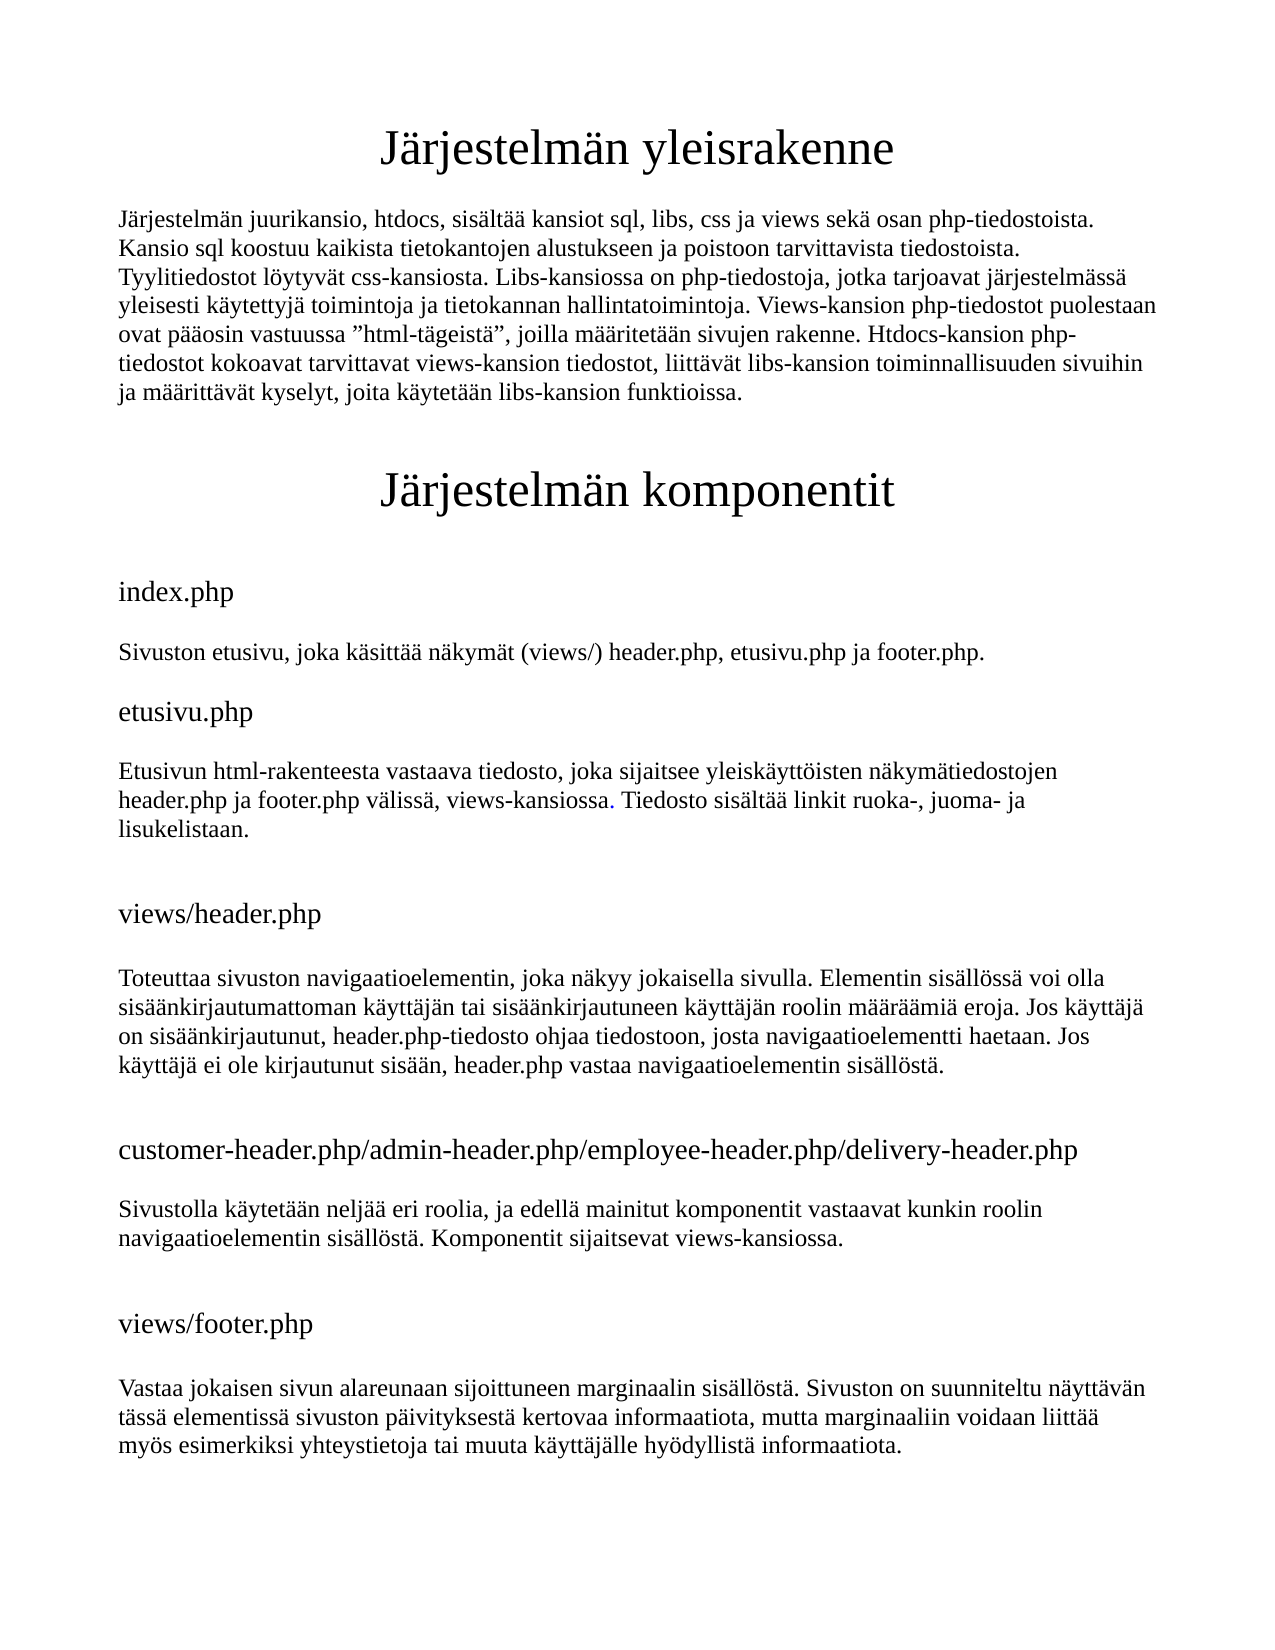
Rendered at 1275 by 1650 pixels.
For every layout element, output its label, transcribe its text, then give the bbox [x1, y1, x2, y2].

text Järjestelmän yleisrakenne [118, 118, 1157, 176]
text Sivustolla käytetään neljää eri roolia, ja edellä mainitut komponentit vastaavat kunkin roolin navigaatioelementin sisällöstä. Komponentit sijaitsevat views-kansiossa. [118, 1194, 1157, 1252]
text views/footer.php [118, 1306, 1157, 1339]
text Järjestelmän juurikansio, htdocs, sisältää kansiot sql, libs, css ja views sekä osan php-tiedostoista. Kansio sql koostuu kaikista tietokantojen alustukseen ja poistoon tarvittavista tiedostoista. Tyylitiedostot löytyvät css-kansiosta. Libs-kansiossa on php-tiedostoja, jotka tarjoavat järjestelmässä yleisesti käytettyjä toimintoja ja tietokannan hallintatoimintoja. Views-kansion php-tiedostot puolestaan ovat pääosin vastuussa ”html-tägeistä”, joilla määritetään sivujen rakenne. Htdocs-kansion php-tiedostot kokoavat tarvittavat views-kansion tiedostot, liittävät libs-kansion toiminnallisuuden sivuihin ja määrittävät kyselyt, joita käytetään libs-kansion funktioissa. [118, 204, 1157, 406]
text Vastaa jokaisen sivun alareunaan sijoittuneen marginaalin sisällöstä. Sivuston on suunniteltu näyttävän tässä elementissä sivuston päivityksestä kertovaa informaatiota, mutta marginaaliin voidaan liittää myös esimerkiksi yhteystietoja tai muuta käyttäjälle hyödyllistä informaatiota. [118, 1373, 1157, 1459]
text views/header.php [118, 896, 1157, 930]
text Etusivun html-rakenteesta vastaava tiedosto, joka sijaitsee yleiskäyttöisten näkymätiedostojen header.php ja footer.php välissä, views-kansiossa. Tiedosto sisältää linkit ruoka-, juoma- ja lisukelistaan. [118, 756, 1157, 843]
text Sivuston etusivu, joka käsittää näkymät (views/) header.php, etusivu.php ja footer.php. [118, 637, 1157, 665]
text Toteuttaa sivuston navigaatioelementin, joka näkyy jokaisella sivulla. Elementin sisällössä voi olla sisäänkirjautumattoman käyttäjän tai sisäänkirjautuneen käyttäjän roolin määräämiä eroja. Jos käyttäjä on sisäänkirjautunut, header.php-tiedosto ohjaa tiedostoon, josta navigaatioelementti haetaan. Jos käyttäjä ei ole kirjautunut sisään, header.php vastaa navigaatioelementin sisällöstä. [118, 963, 1157, 1078]
text customer-header.php/admin-header.php/employee-header.php/delivery-header.php [118, 1132, 1157, 1166]
text etusivu.php [118, 694, 1157, 728]
text Järjestelmän komponentit [118, 459, 1157, 517]
text index.php [118, 574, 1157, 608]
